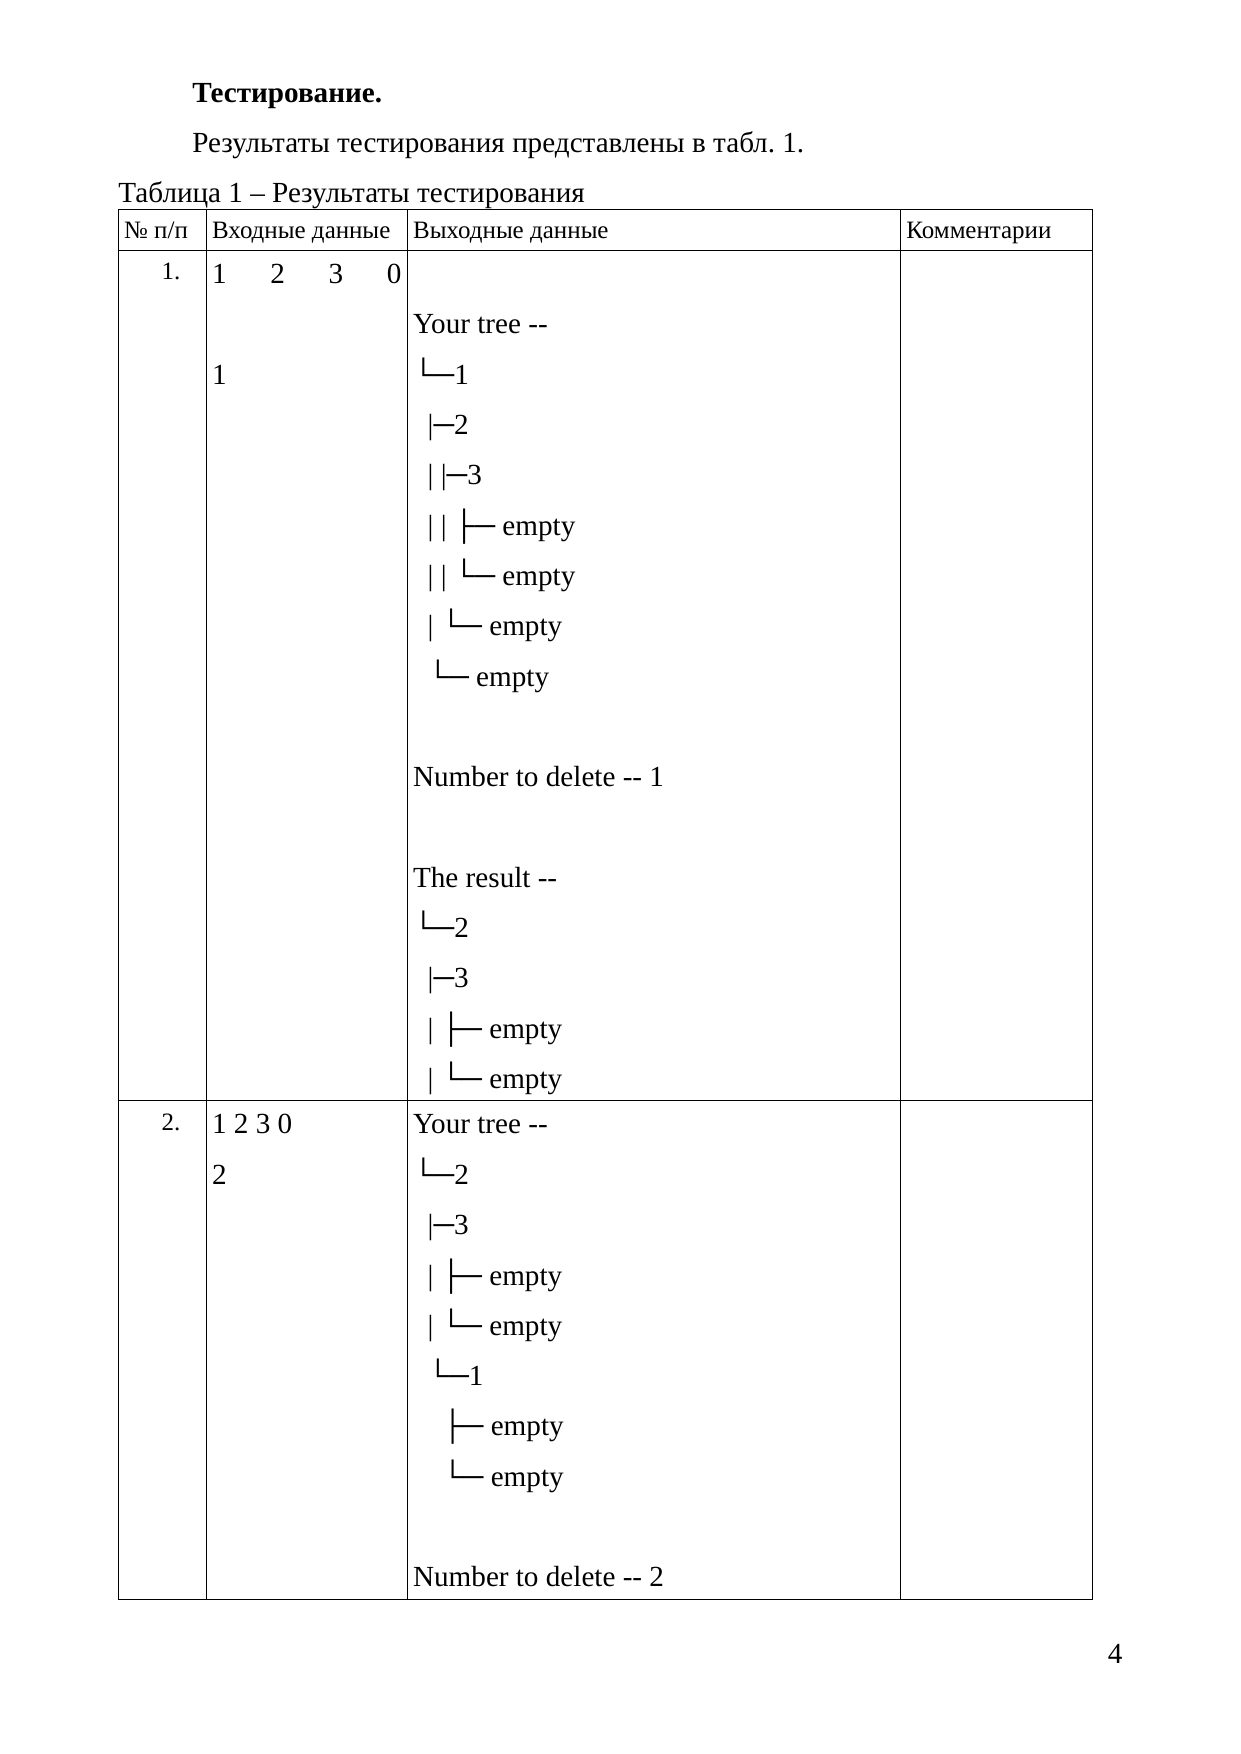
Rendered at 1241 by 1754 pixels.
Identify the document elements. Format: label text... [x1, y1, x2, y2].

table_cell [901, 1101, 1092, 1599]
table_cell 1 2 3 0 1 [207, 251, 407, 1100]
table_cell Your tree -- └─1 |─2 | |─3 | | ├─ empty | | └─ empty | └─ empty └─ empty Number to delete -- 1 The result -- └─2 |─3 | ├─ empty | └─ empty [408, 251, 900, 1100]
text Результаты тестирования представлены в табл. 1. [118, 125, 1122, 159]
table_cell [119, 251, 206, 1100]
table_header № п/п [119, 210, 206, 250]
table_cell Your tree -- └─2 |─3 | ├─ empty | └─ empty └─1 ├─ empty └─ empty Number to delete -- 2 [408, 1101, 900, 1599]
table_header Комментарии [901, 210, 1092, 250]
table_cell 1 2 3 0 2 [207, 1101, 407, 1599]
table_cell [119, 1101, 206, 1599]
table_header Выходные данные [408, 210, 900, 250]
table_cell [901, 251, 1092, 1100]
subtitle Тестирование. [118, 75, 1122, 108]
text Таблица 1 – Результаты тестирования [118, 176, 1122, 209]
table_header Входные данные [207, 210, 407, 250]
